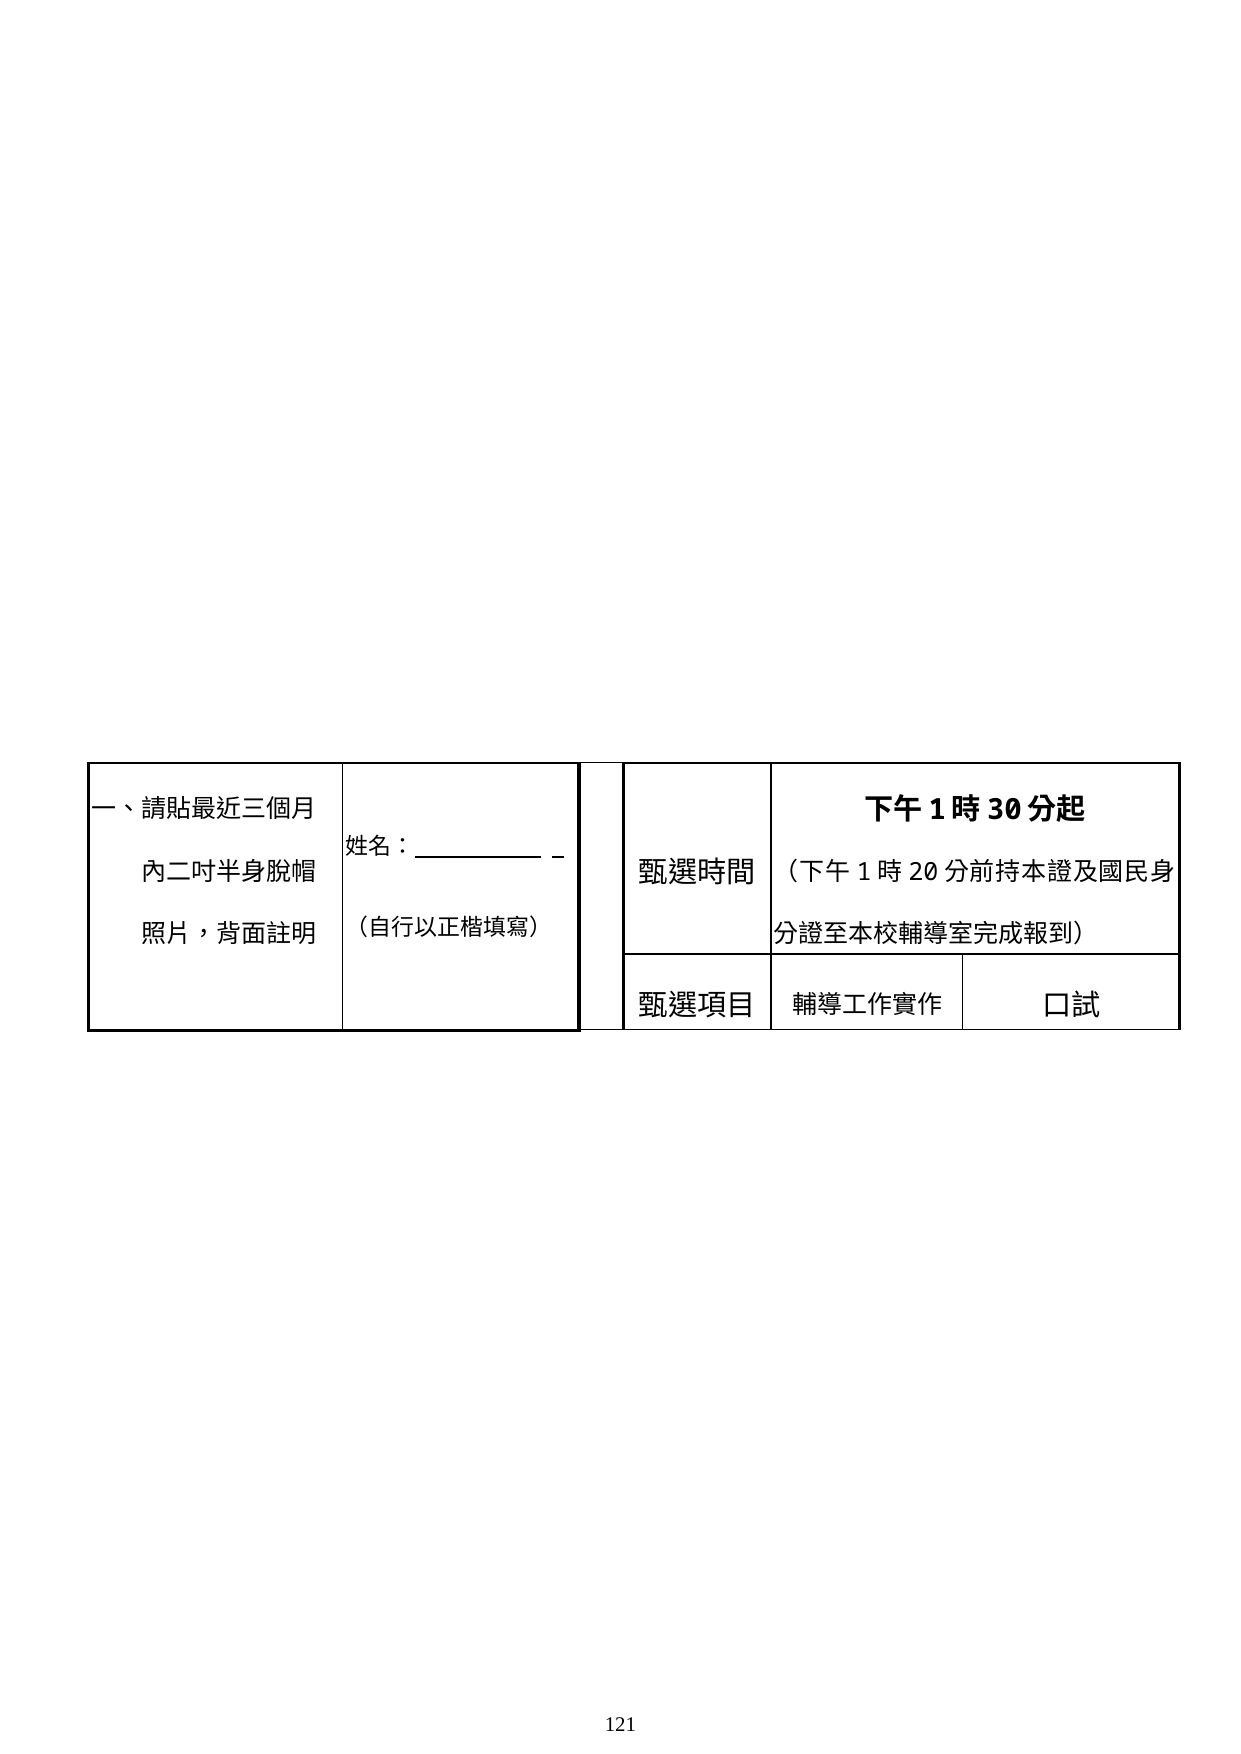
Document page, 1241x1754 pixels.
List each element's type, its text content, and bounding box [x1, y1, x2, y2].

table_cell 甄選項目 [625, 955, 770, 1028]
table_header [581, 763, 622, 1028]
table_cell 下午1時30分起 （下午1時20分前持本證及國民身分證至本校輔導室完成報到） [772, 764, 1178, 953]
table_cell 一、請貼最近三個月內二吋半身脫帽照片，背面註明 [90, 764, 342, 1028]
table_cell 輔導工作實作 [772, 955, 962, 1028]
table_cell 甄選時間 [625, 764, 770, 953]
table_cell 姓名： （自行以正楷填寫） [343, 764, 577, 1028]
table_cell 口試 [963, 955, 1178, 1028]
